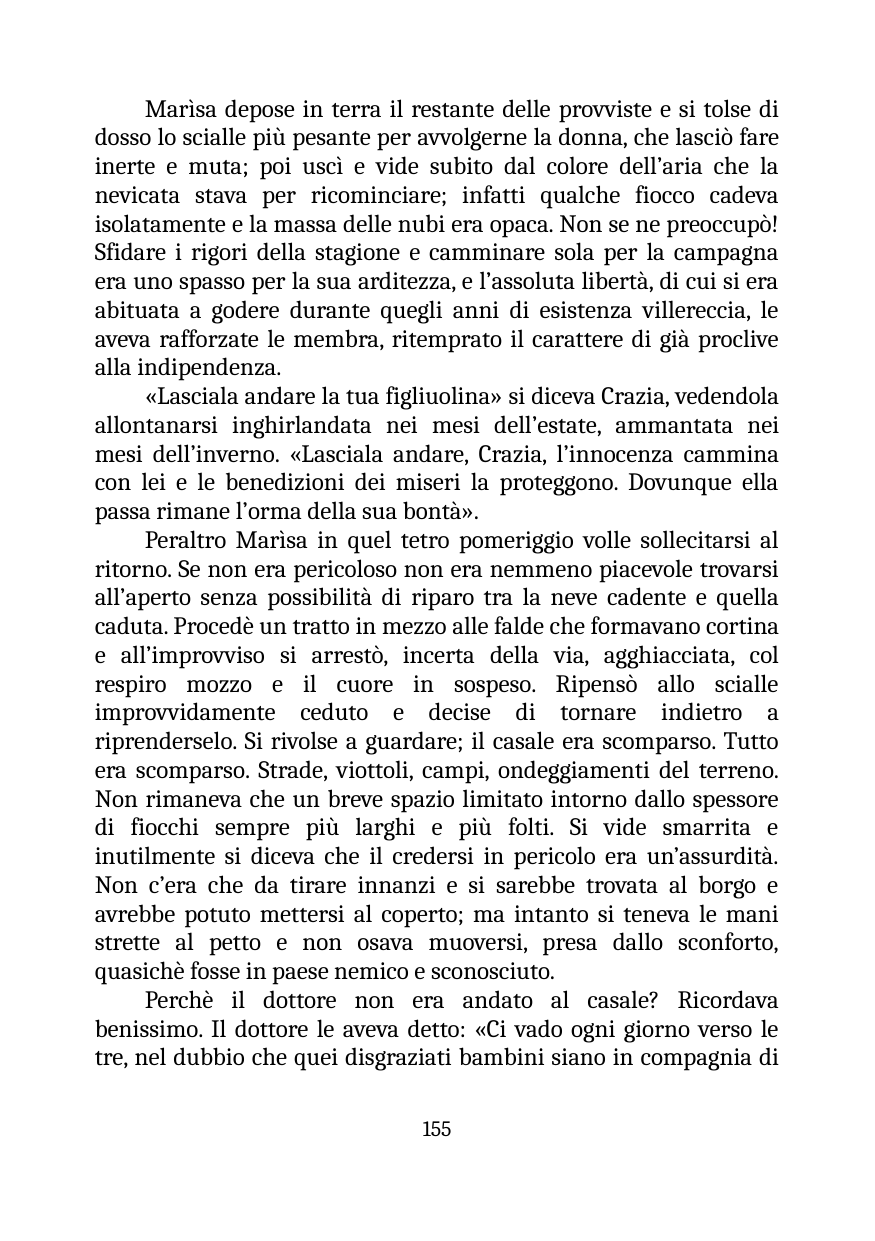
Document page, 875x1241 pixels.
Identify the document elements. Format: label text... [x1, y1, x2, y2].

text Perchè il dottore non era andato al casale? Ricordava benissimo. Il dottore le aveva detto: «Ci vado ogni giorno verso le tre, nel dubbio che quei disgraziati bambini siano in compagnia di [94, 986, 779, 1072]
text Marìsa depose in terra il restante delle provviste e si tolse di dosso lo scialle più pesante per avvolgerne la donna, che lasciò fare inerte e muta; poi uscì e vide subito dal colore dell’aria che la nevicata stava per ricominciare; infatti qualche fiocco cadeva isolatamente e la massa delle nubi era opaca. Non se ne preoccupò! Sfidare i rigori della stagione e camminare sola per la campagna era uno spasso per la sua arditezza, e l’assoluta libertà, di cui si era abituata a godere durante quegli anni di esistenza villereccia, le aveva rafforzate le membra, ritemprato il carattere di già proclive alla indipendenza. [94, 94, 779, 382]
text Peraltro Marìsa in quel tetro pomeriggio volle sollecitarsi al ritorno. Se non era pericoloso non era nemmeno piacevole trovarsi all’aperto senza possibilità di riparo tra la neve cadente e quella caduta. Procedè un tratto in mezzo alle falde che formavano cortina e all’improvviso si arrestò, incerta della via, agghiacciata, col respiro mozzo e il cuore in sospeso. Ripensò allo scialle improvvidamente ceduto e decise di tornare indietro a riprenderselo. Si rivolse a guardare; il casale era scomparso. Tutto era scomparso. Strade, viottoli, campi, ondeggiamenti del terreno. Non rimaneva che un breve spazio limitato intorno dallo spessore di fiocchi sempre più larghi e più folti. Si vide smarrita e inutilmente si diceva che il credersi in pericolo era un’assurdità. Non c’era che da tirare innanzi e si sarebbe trovata al borgo e avrebbe potuto mettersi al coperto; ma intanto si teneva le mani strette al petto e non osava muoversi, presa dallo sconforto, quasichè fosse in paese nemico e sconosciuto. [94, 526, 779, 986]
text «Lasciala andare la tua figliuolina» si diceva Crazia, vedendola allontanarsi inghirlandata nei mesi dell’estate, ammantata nei mesi dell’inverno. «Lasciala andare, Crazia, l’innocenza cammina con lei e le benedizioni dei miseri la proteggono. Dovunque ella passa rimane l’orma della sua bontà». [94, 382, 779, 526]
